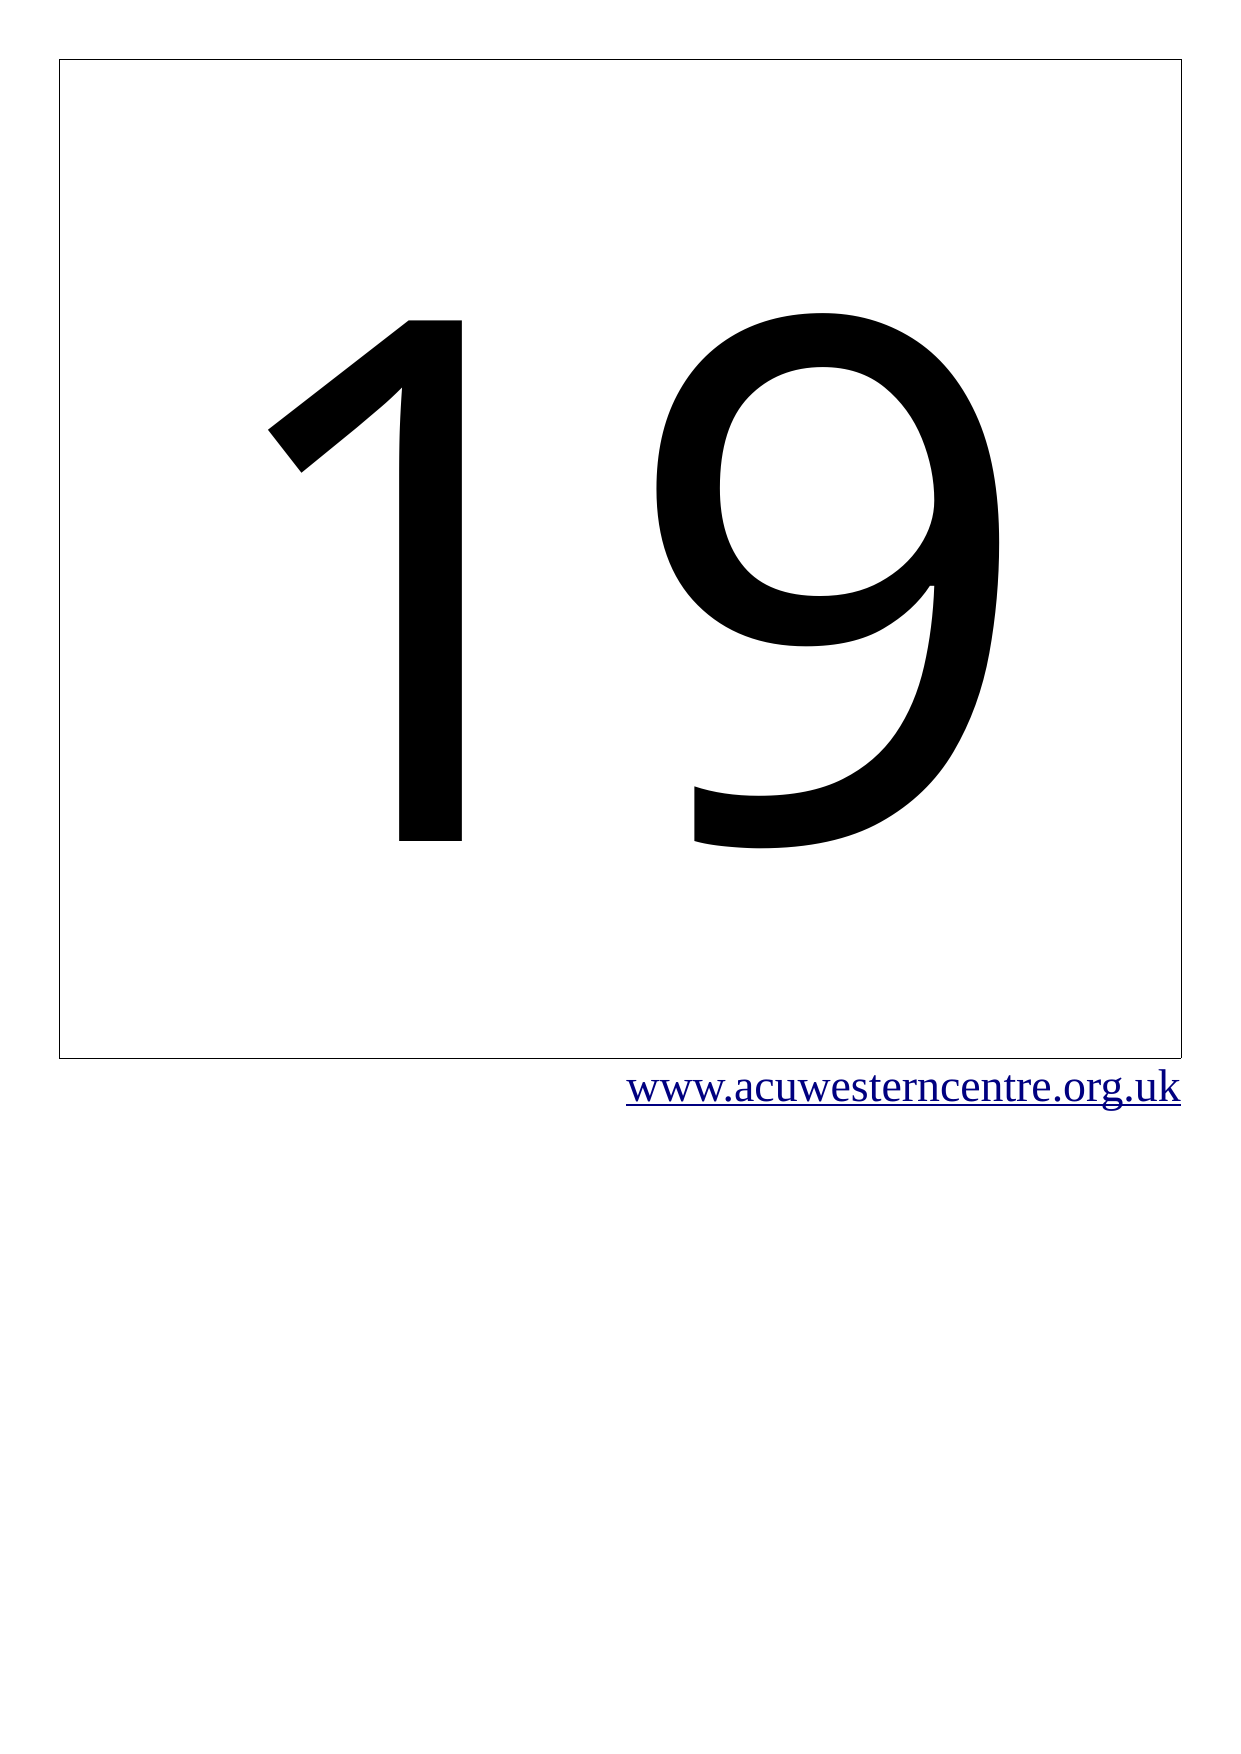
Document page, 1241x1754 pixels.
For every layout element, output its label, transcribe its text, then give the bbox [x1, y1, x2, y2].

text 19 [60, 60, 1181, 1058]
text www.acuwesterncentre.org.uk [59, 1059, 1181, 1111]
